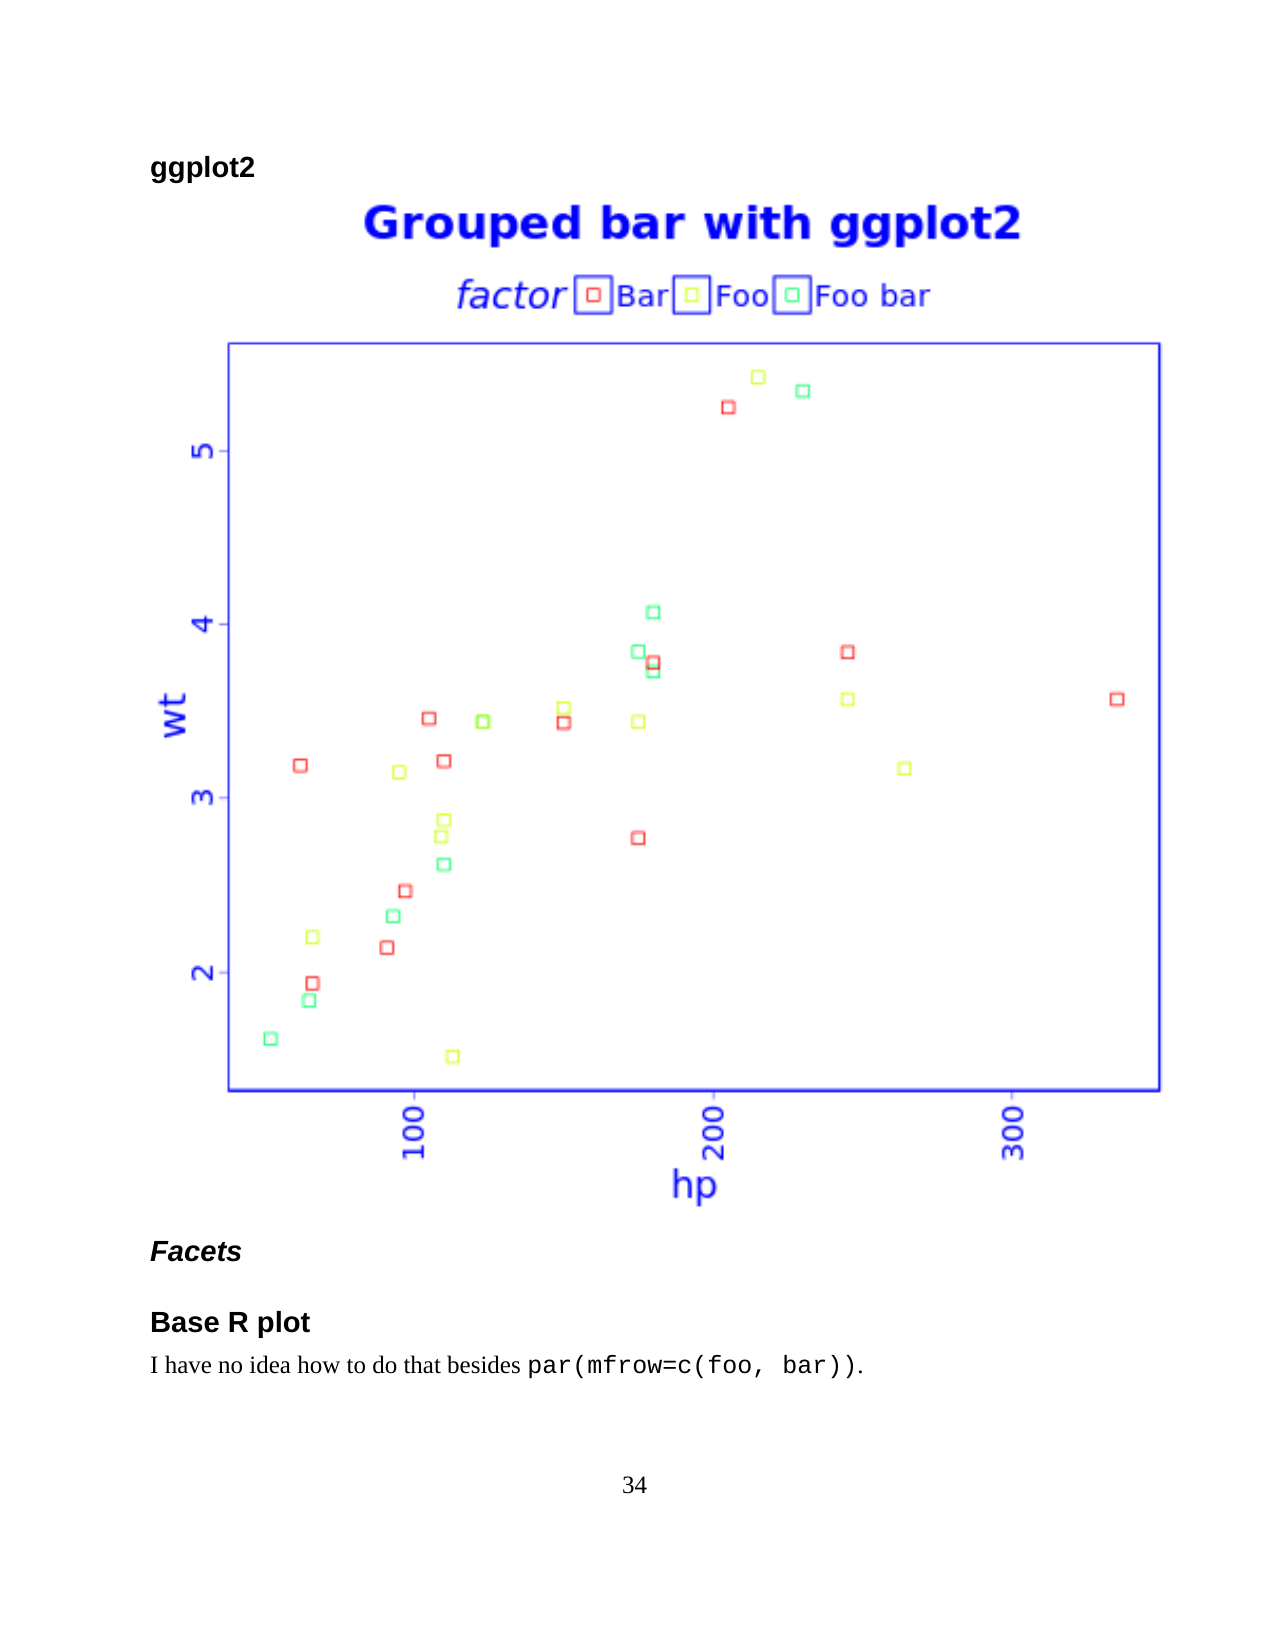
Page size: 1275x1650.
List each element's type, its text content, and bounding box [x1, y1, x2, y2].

subtitle ggplot2 [150, 150, 1125, 183]
subtitle Base R plot [150, 1304, 1125, 1338]
picture [150, 196, 1163, 1209]
text I have no idea how to do that besides par(mfrow=c(foo, bar)). [150, 1351, 1125, 1381]
subtitle Facets [150, 1233, 1125, 1267]
